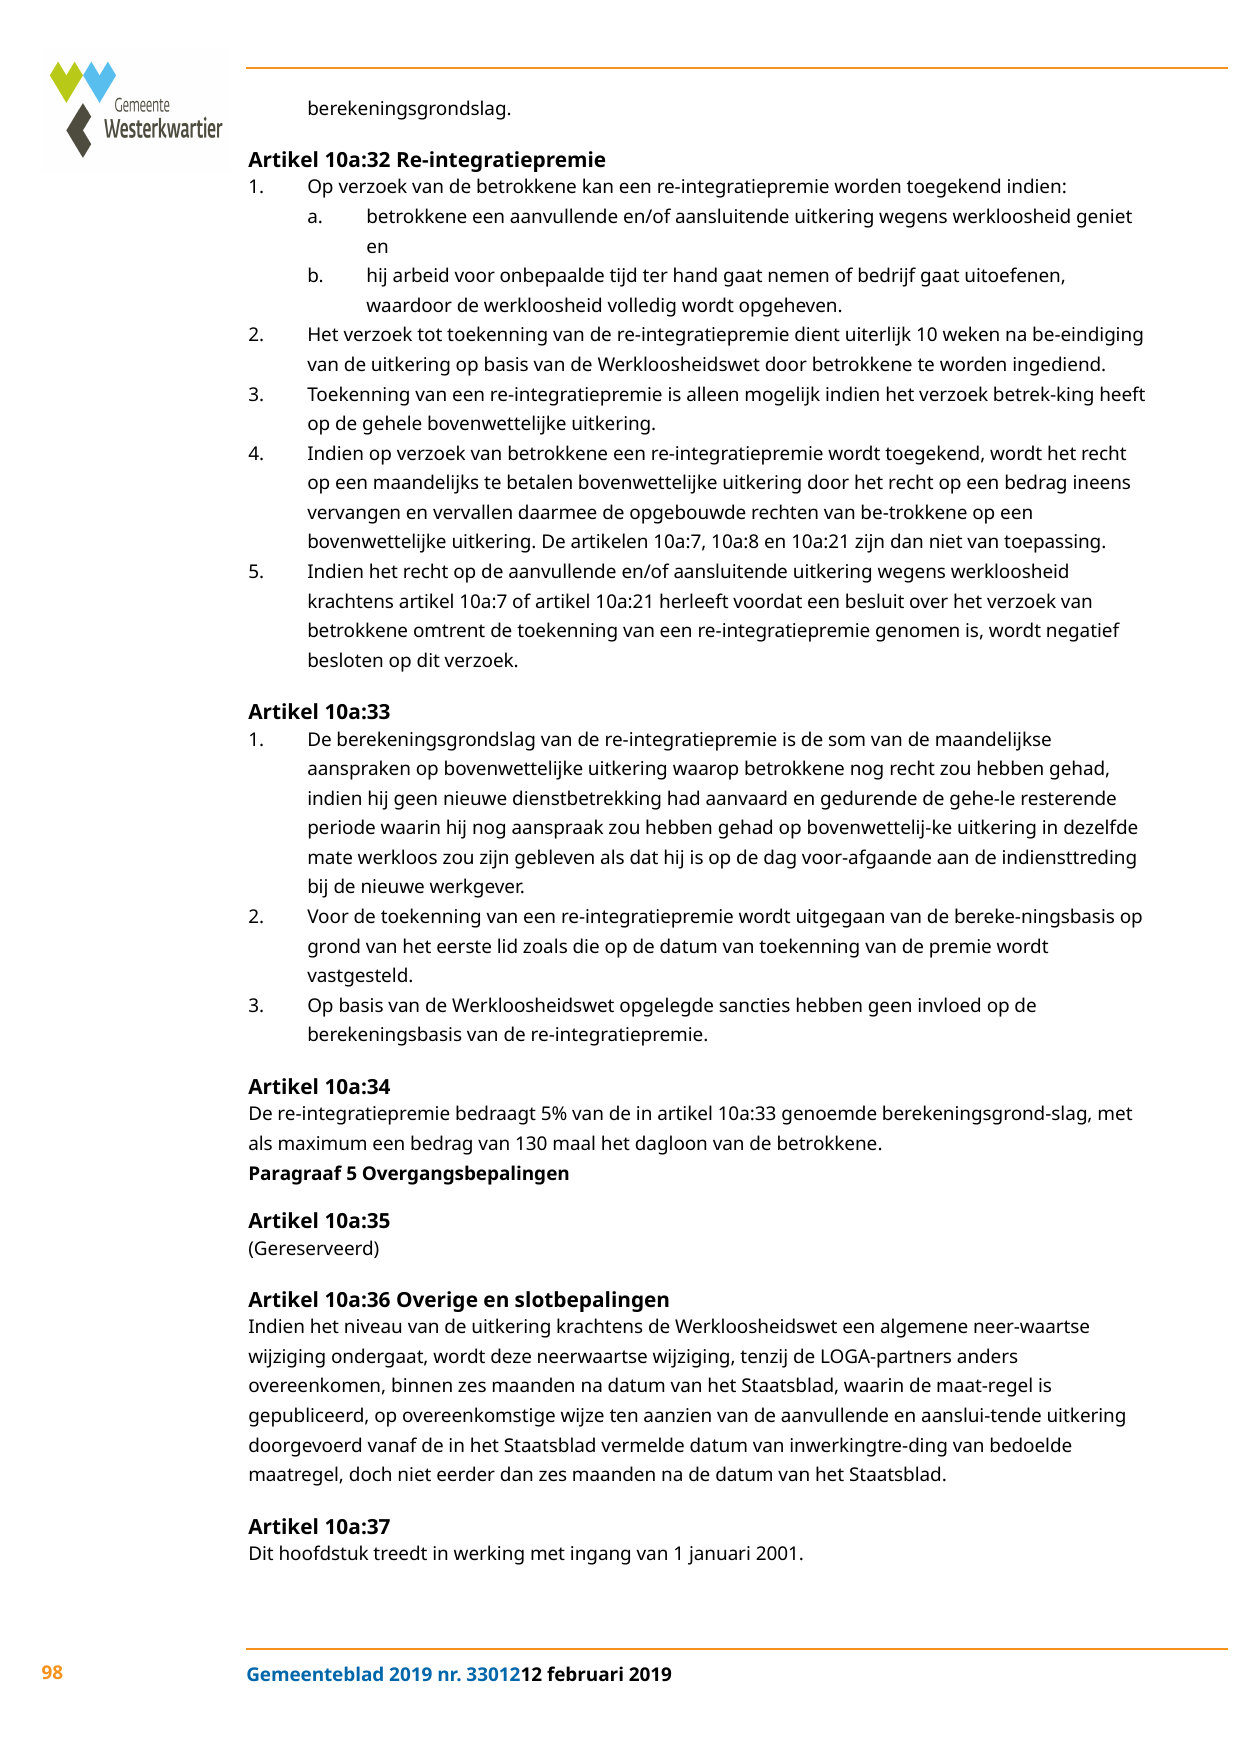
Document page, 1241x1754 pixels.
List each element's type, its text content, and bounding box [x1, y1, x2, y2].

list Op basis van de Werkloosheidswet opgelegde sancties hebben geen invloed op de berekeningsbasis van de re-integratiepremie. [248, 992, 1152, 1047]
text Artikel 10a:32 Re-integratiepremie [248, 145, 1152, 174]
list hij arbeid voor onbepaalde tijd ter hand gaat nemen of bedrijf gaat uitoefenen, waardoor de werkloosheid volledig wordt opgeheven. [307, 262, 1152, 318]
text Indien het niveau van de uitkering krachtens de Werkloosheidswet een algemene neer-waartse wijziging ondergaat, wordt deze neerwaartse wijziging, tenzij de LOGA-partners anders overeenkomen, binnen zes maanden na datum van het Staatsblad, waarin de maat-regel is gepubliceerd, op overeenkomstige wijze ten aanzien van de aanvullende en aanslui-tende uitkering doorgevoerd vanaf de in het Staatsblad vermelde datum van inwerkingtre-ding van bedoelde maatregel, doch niet eerder dan zes maanden na de datum van het Staatsblad. [248, 1313, 1152, 1487]
text Paragraaf 5 Overgangsbepalingen [248, 1160, 1152, 1185]
list De berekeningsgrondslag van de re-integratiepremie is de som van de maandelijkse aanspraken op bovenwettelijke uitkering waarop betrokkene nog recht zou hebben gehad, indien hij geen nieuwe dienstbetrekking had aanvaard en gedurende de gehe-le resterende periode waarin hij nog aanspraak zou hebben gehad op bovenwettelij-ke uitkering in dezelfde mate werkloos zou zijn gebleven als dat hij is op de dag voor-afgaande aan de indiensttreding bij de nieuwe werkgever. [248, 726, 1152, 899]
picture [41, 47, 231, 172]
list Het verzoek tot toekenning van de re-integratiepremie dient uiterlijk 10 weken na be-eindiging van de uitkering op basis van de Werkloosheidswet door betrokkene te worden ingediend. [248, 322, 1152, 377]
text Dit hoofdstuk treedt in werking met ingang van 1 januari 2001. [248, 1540, 1152, 1566]
text Artikel 10a:35 [248, 1206, 1152, 1235]
text Artikel 10a:34 [248, 1072, 1152, 1101]
list berekeningsgrondslag. [248, 95, 1152, 121]
text De re-integratiepremie bedraagt 5% van de in artikel 10a:33 genoemde berekeningsgrond-slag, met als maximum een bedrag van 130 maal het dagloon van de betrokkene. [248, 1101, 1152, 1156]
text (Gereserveerd) [248, 1235, 1152, 1260]
text Artikel 10a:33 [248, 697, 1152, 726]
text Artikel 10a:37 [248, 1512, 1152, 1540]
list Voor de toekenning van een re-integratiepremie wordt uitgegaan van de bereke-ningsbasis op grond van het eerste lid zoals die op de datum van toekenning van de premie wordt vastgesteld. [248, 903, 1152, 988]
list Op verzoek van de betrokkene kan een re-integratiepremie worden toegekend indien: [248, 174, 1152, 199]
list Indien op verzoek van betrokkene een re-integratiepremie wordt toegekend, wordt het recht op een maandelijks te betalen bovenwettelijke uitkering door het recht op een bedrag ineens vervangen en vervallen daarmee de opgebouwde rechten van be-trokkene op een bovenwettelijke uitkering. De artikelen 10a:7, 10a:8 en 10a:21 zijn dan niet van toepassing. [248, 440, 1152, 554]
list Indien het recht op de aanvullende en/of aansluitende uitkering wegens werkloosheid krachtens artikel 10a:7 of artikel 10a:21 herleeft voordat een besluit over het verzoek van betrokkene omtrent de toekenning van een re-integratiepremie genomen is, wordt negatief besloten op dit verzoek. [248, 558, 1152, 673]
list betrokkene een aanvullende en/of aansluitende uitkering wegens werkloosheid geniet en [307, 203, 1152, 258]
list Toekenning van een re-integratiepremie is alleen mogelijk indien het verzoek betrek-king heeft op de gehele bovenwettelijke uitkering. [248, 381, 1152, 436]
text Artikel 10a:36 Overige en slotbepalingen [248, 1285, 1152, 1313]
